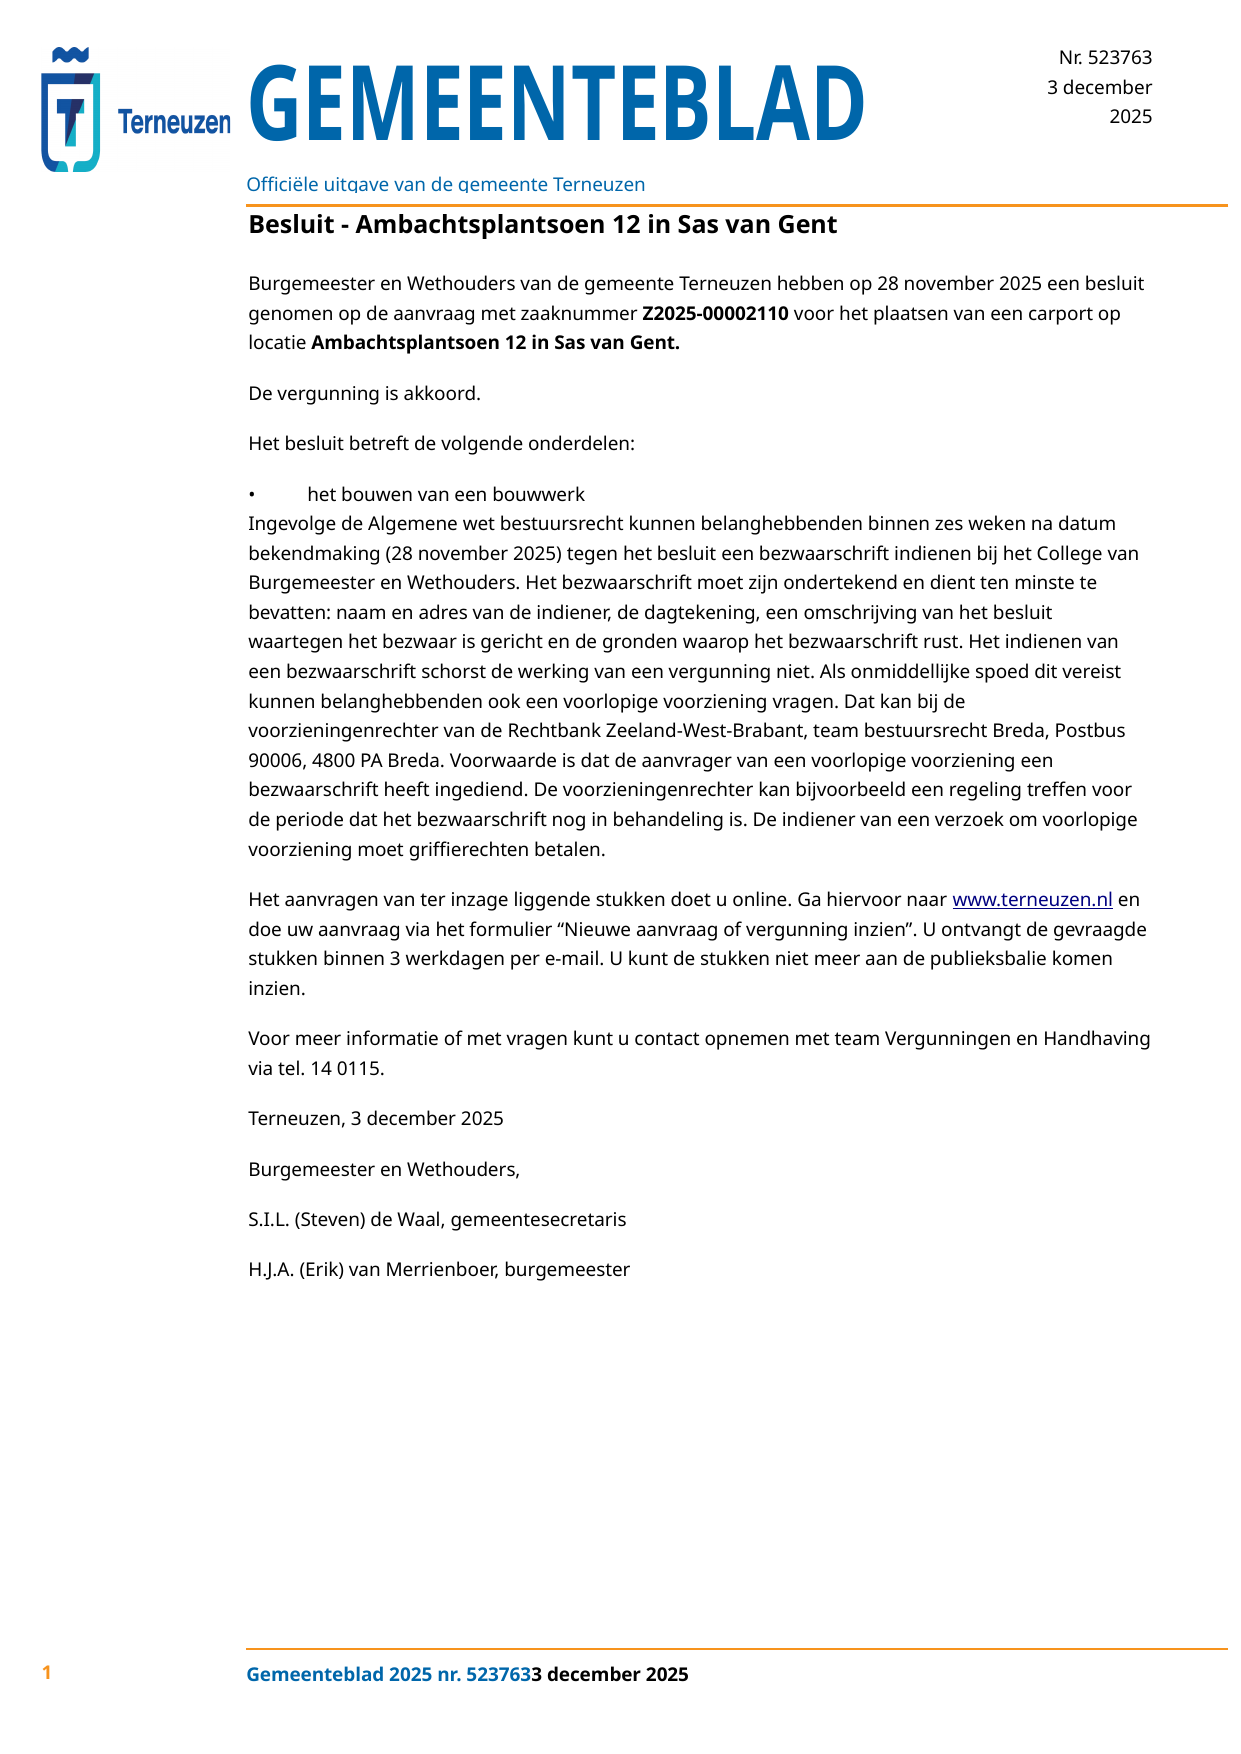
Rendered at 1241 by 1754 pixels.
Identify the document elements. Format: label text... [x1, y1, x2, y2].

picture [41, 47, 231, 172]
list het bouwen van een bouwwerk [248, 481, 1152, 506]
text H.J.A. (Erik) van Merrienboer, burgemeester [248, 1257, 1152, 1282]
text Het besluit betreft de volgende onderdelen: [248, 430, 1152, 456]
text Ingevolge de Algemene wet bestuursrecht kunnen belanghebbenden binnen zes weken na datum bekendmaking (28 november 2025) tegen het besluit een bezwaarschrift indienen bij het College van Burgemeester en Wethouders. Het bezwaarschrift moet zijn ondertekend en dient ten minste te bevatten: naam en adres van de indiener, de dagtekening, een omschrijving van het besluit waartegen het bezwaar is gericht en de gronden waarop het bezwaarschrift rust. Het indienen van een bezwaarschrift schorst de werking van een vergunning niet. Als onmiddellijke spoed dit vereist kunnen belanghebbenden ook een voorlopige voorziening vragen. Dat kan bij de voorzieningenrechter van de Rechtbank Zeeland-West-Brabant, team bestuursrecht Breda, Postbus 90006, 4800 PA Breda. Voorwaarde is dat de aanvrager van een voorlopige voorziening een bezwaarschrift heeft ingediend. De voorzieningenrechter kan bijvoorbeeld een regeling treffen voor de periode dat het bezwaarschrift nog in behandeling is. De indiener van een verzoek om voorlopige voorziening moet griffierechten betalen. [248, 510, 1152, 861]
text Voor meer informatie of met vragen kunt u contact opnemen met team Vergunningen en Handhaving via tel. 14 0115. [248, 1025, 1152, 1081]
text Besluit - Ambachtsplantsoen 12 in Sas van Gent [248, 207, 1152, 241]
text Het aanvragen van ter inzage liggende stukken doet u online. Ga hiervoor naar www.terneuzen.nl en doe uw aanvraag via het formulier “Nieuwe aanvraag of vergunning inzien”. U ontvangt de gevraagde stukken binnen 3 werkdagen per e-mail. U kunt de stukken niet meer aan de publieksbalie komen inzien. [248, 886, 1152, 1001]
text Burgemeester en Wethouders van de gemeente Terneuzen hebben op 28 november 2025 een besluit genomen op de aanvraag met zaaknummer Z2025-00002110 voor het plaatsen van een carport op locatie Ambachtsplantsoen 12 in Sas van Gent. [248, 270, 1152, 355]
text De vergunning is akkoord. [248, 380, 1152, 406]
text Terneuzen, 3 december 2025 [248, 1105, 1152, 1131]
text Burgemeester en Wethouders, [248, 1156, 1152, 1181]
text S.I.L. (Steven) de Waal, gemeentesecretaris [248, 1206, 1152, 1232]
